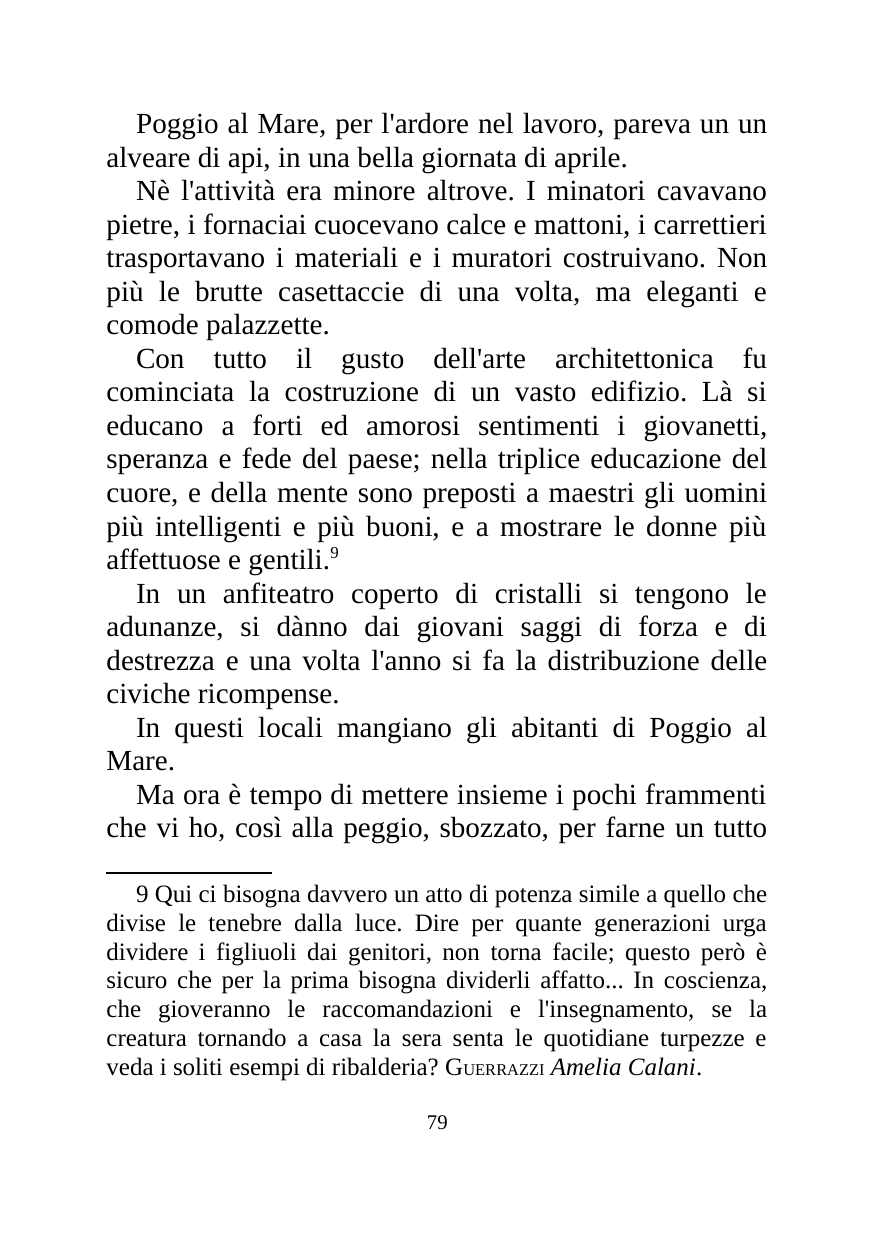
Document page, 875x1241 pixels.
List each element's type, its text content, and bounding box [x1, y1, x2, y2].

text Qui ci bisogna davvero un atto di potenza simile a quello che divise le tenebre dalla luce. Dire per quante generazioni urga dividere i figliuoli dai genitori, non torna facile; questo però è sicuro che per la prima bisogna dividerli affatto... In coscienza, che gioveranno le raccomandazioni e l'insegnamento, se la creatura tornando a casa la sera senta le quotidiane turpezze e veda i soliti esempi di ribalderia? Guerrazzi Amelia Calani. [106, 879, 768, 1080]
text In questi locali mangiano gli abitanti di Poggio al Mare. [106, 710, 768, 777]
text Ma ora è tempo di mettere insieme i pochi frammenti che vi ho, così alla peggio, sbozzato, per farne un tutto [106, 777, 768, 844]
text In un anfiteatro coperto di cristalli si tengono le adunanze, si dànno dai giovani saggi di forza e di destrezza e una volta l'anno si fa la distribuzione delle civiche ricompense. [106, 576, 768, 710]
text Poggio al Mare, per l'ardore nel lavoro, pareva un un alveare di api, in una bella giornata di aprile. [106, 106, 768, 173]
text Con tutto il gusto dell'arte architettonica fu cominciata la costruzione di un vasto edifizio. Là si educano a forti ed amorosi sentimenti i giovanetti, speranza e fede del paese; nella triplice educazione del cuore, e della mente sono preposti a maestri gli uomini più intelligenti e più buoni, e a mostrare le donne più affettuose e gentili. [106, 341, 768, 576]
text Nè l'attività era minore altrove. I minatori cavavano pietre, i fornaciai cuocevano calce e mattoni, i carrettieri trasportavano i materiali e i muratori costruivano. Non più le brutte casettaccie di una volta, ma eleganti e comode palazzette. [106, 173, 768, 341]
